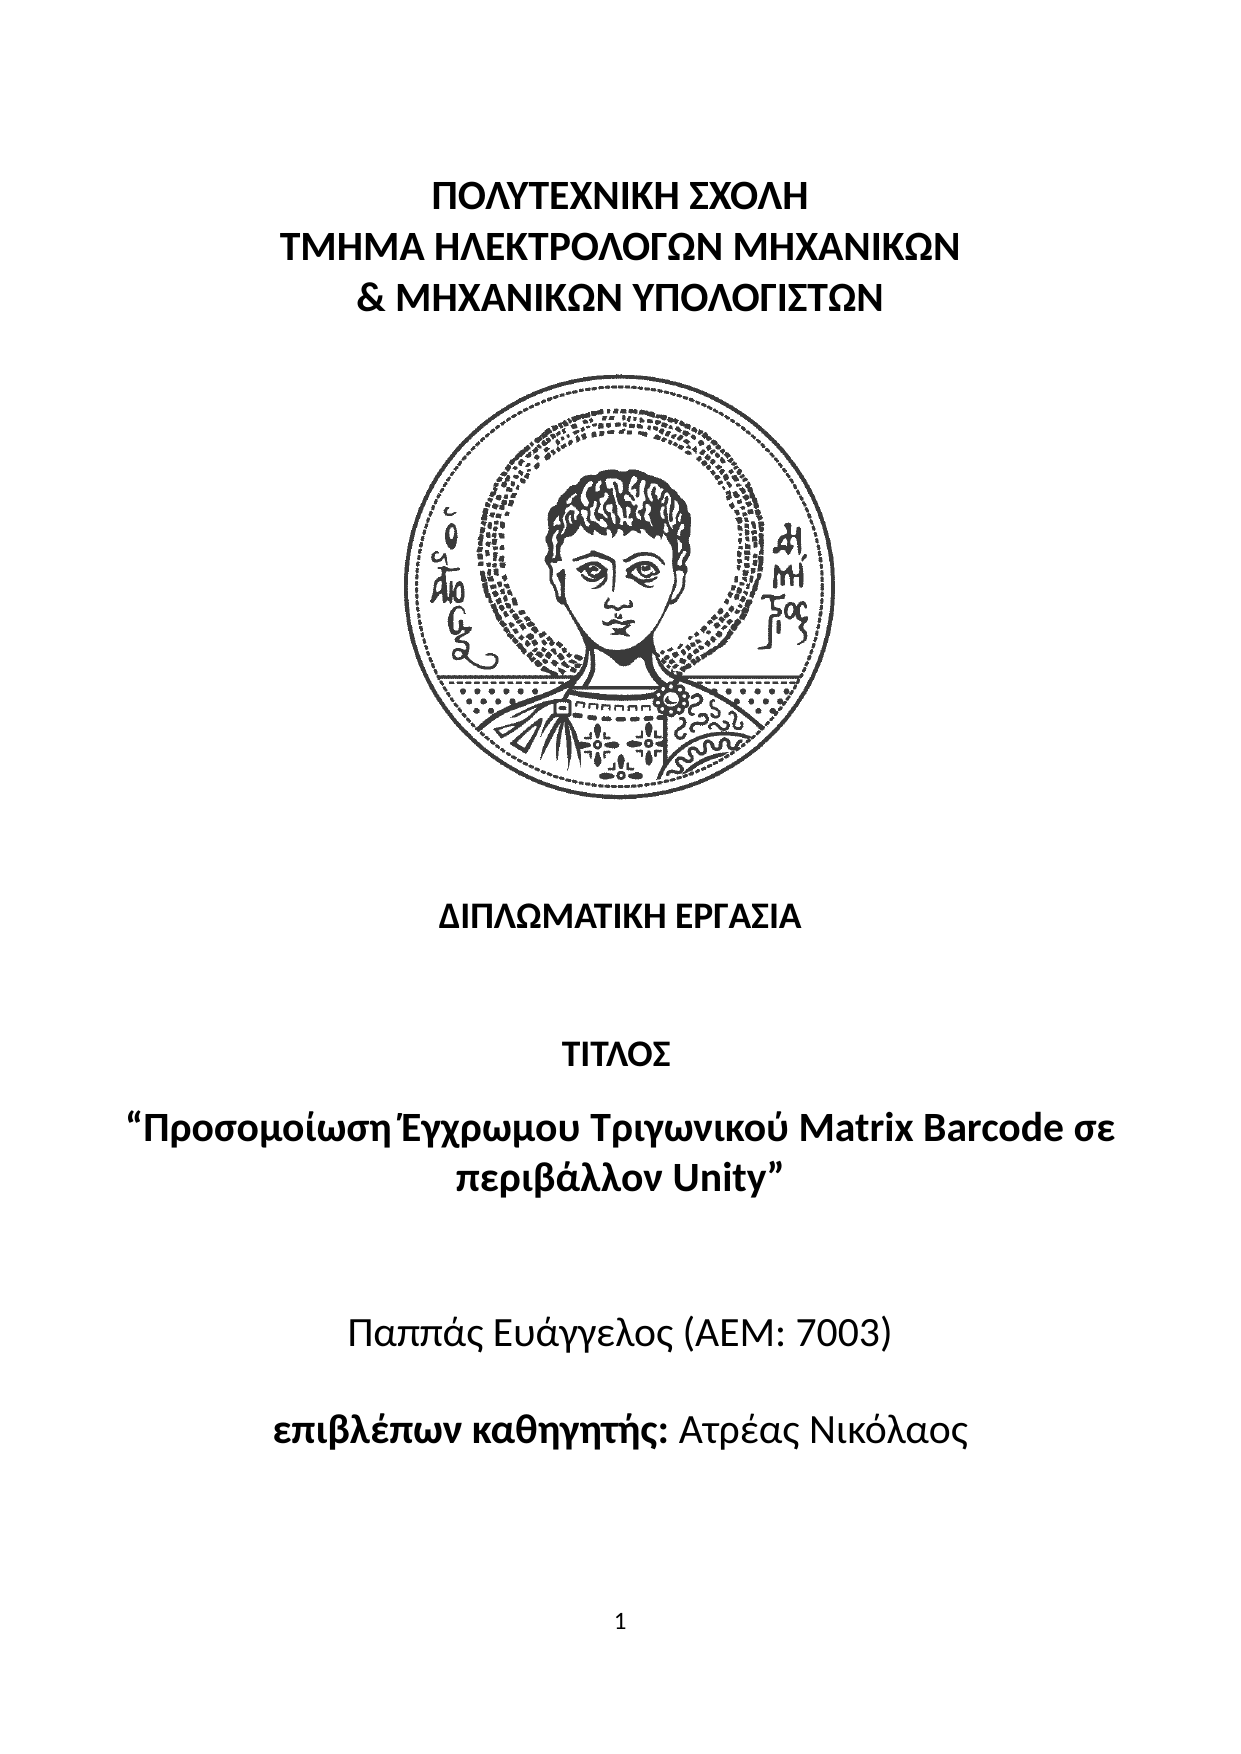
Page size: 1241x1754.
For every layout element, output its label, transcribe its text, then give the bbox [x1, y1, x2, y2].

text & ΜΗΧΑΝΙΚΩΝ ΥΠΟΛΟΓΙΣΤΩΝ [118, 271, 1122, 321]
text επιβλέπων καθηγητής: Ατρέας Νικόλαος [118, 1403, 1122, 1454]
text ΔΙΠΛΩΜΑΤΙΚΗ ΕΡΓΑΣΙΑ [118, 892, 1122, 938]
text ΠΟΛΥΤΕΧΝΙΚΗ ΣΧΟΛΗ [118, 169, 1122, 220]
text ΤΙΤΛΟΣ [118, 1030, 1122, 1076]
text ΤΜΗΜΑ ΗΛΕΚΤΡΟΛΟΓΩΝ ΜΗΧΑΝΙΚΩΝ [118, 220, 1122, 271]
text Παππάς Ευάγγελος (ΑΕΜ: 7003) [118, 1306, 1122, 1357]
title “Προσομοίωση Έγχρωμου Τριγωνικού Matrix Barcode σε περιβάλλον Unity” [118, 1101, 1122, 1202]
